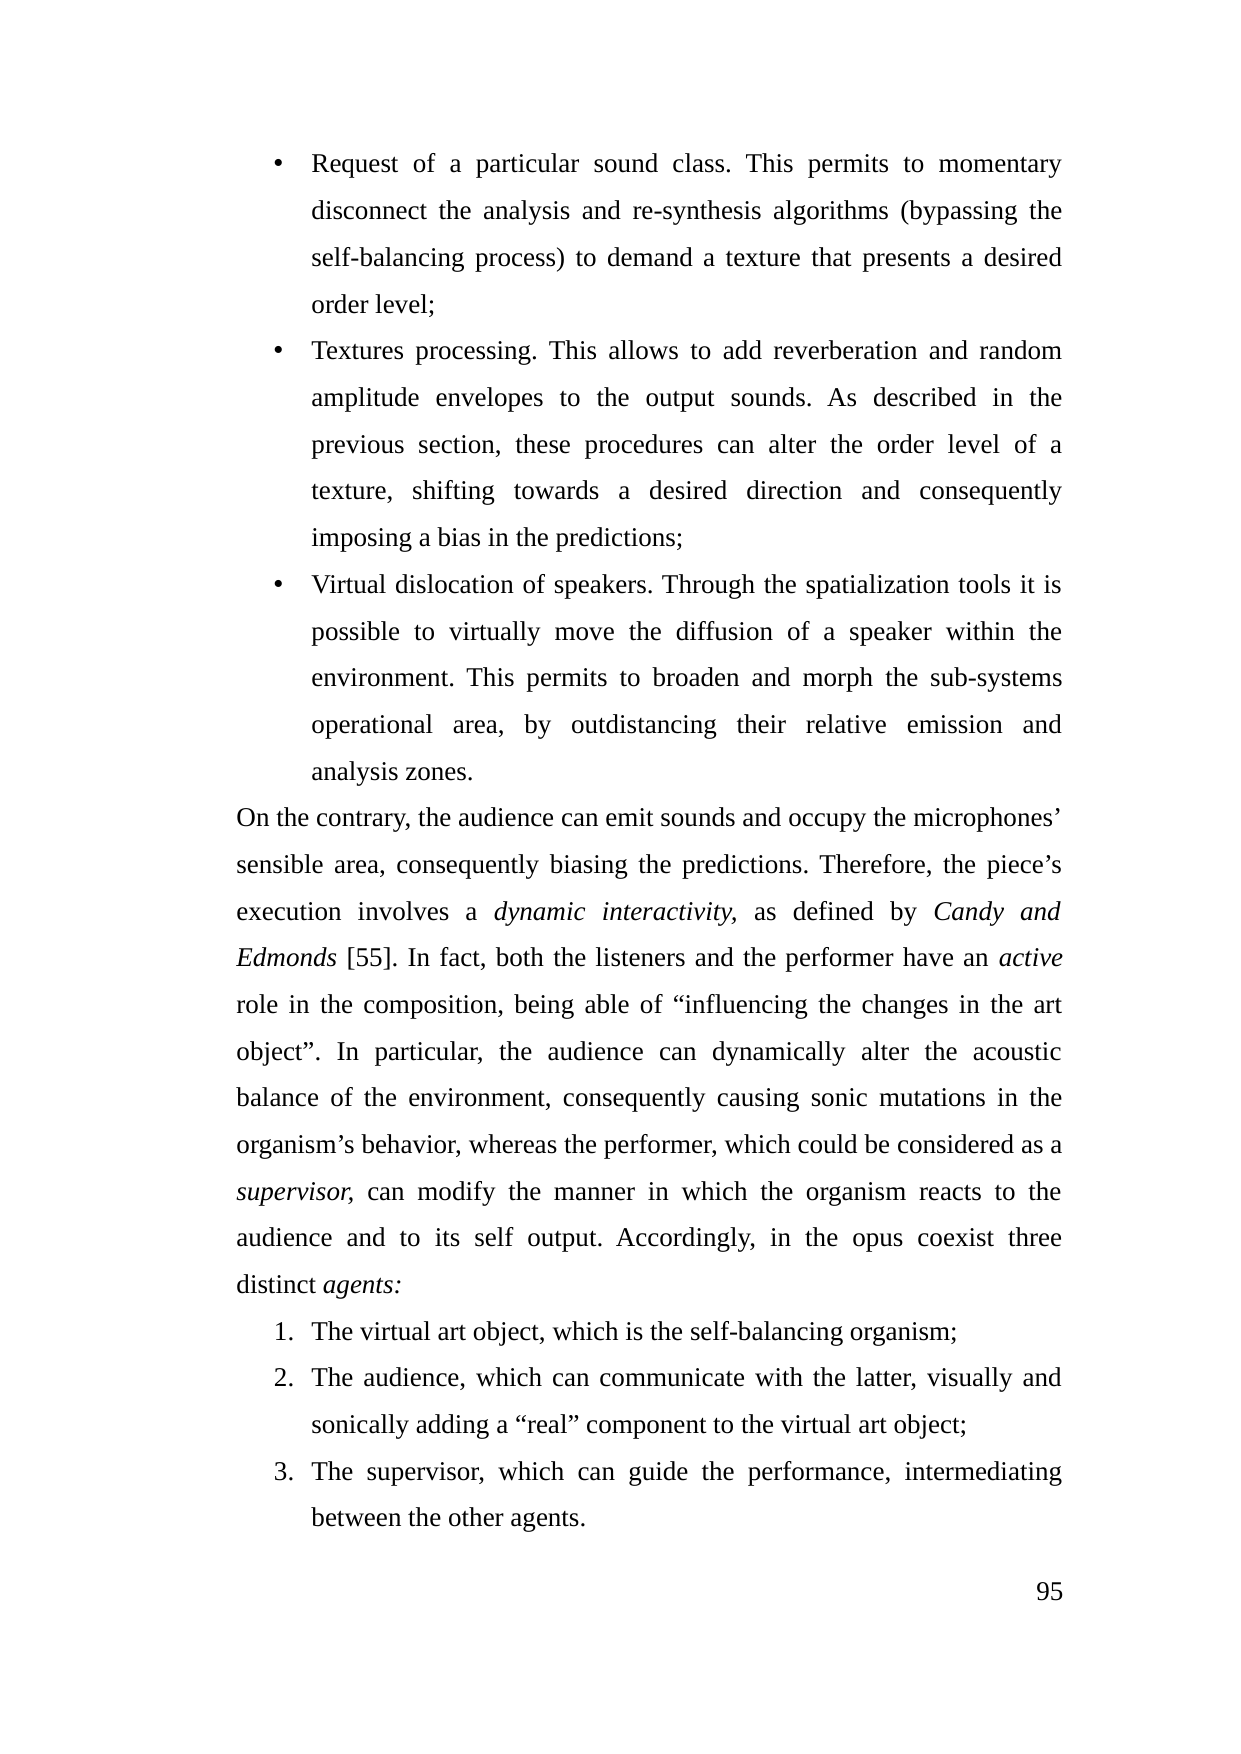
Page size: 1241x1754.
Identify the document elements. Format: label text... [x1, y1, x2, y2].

list Request of a particular sound class. This permits to momentary disconnect the analysis and re-synthesis algorithms (bypassing the self-balancing process) to demand a texture that presents a desired order level; [274, 148, 1063, 319]
list The virtual art object, which is the self-balancing organism; [274, 1314, 1063, 1346]
text On the contrary, the audience can emit sounds and occupy the microphones’ sensible area, consequently biasing the predictions. Therefore, the piece’s execution involves a dynamic interactivity, as defined by Candy and Edmonds [55]. In fact, both the listeners and the performer have an active role in the composition, being able of “influencing the changes in the art object”. In particular, the audience can dynamically alter the acoustic balance of the environment, consequently causing sonic mutations in the organism’s behavior, whereas the performer, which could be considered as a supervisor, can modify the manner in which the organism reacts to the audience and to its self output. Accordingly, in the opus coexist three distinct agents: [236, 801, 1063, 1299]
list The audience, which can communicate with the latter, visually and sonically adding a “real” component to the virtual art object; [274, 1361, 1063, 1439]
list Virtual dislocation of speakers. Through the spatialization tools it is possible to virtually move the diffusion of a speaker within the environment. This permits to broaden and morph the sub-systems operational area, by outdistancing their relative emission and analysis zones. [274, 568, 1063, 786]
list The supervisor, which can guide the performance, intermediating between the other agents. [274, 1454, 1063, 1532]
list Textures processing. This allows to add reverberation and random amplitude envelopes to the output sounds. As described in the previous section, these procedures can alter the order level of a texture, shifting towards a desired direction and consequently imposing a bias in the predictions; [274, 334, 1063, 552]
